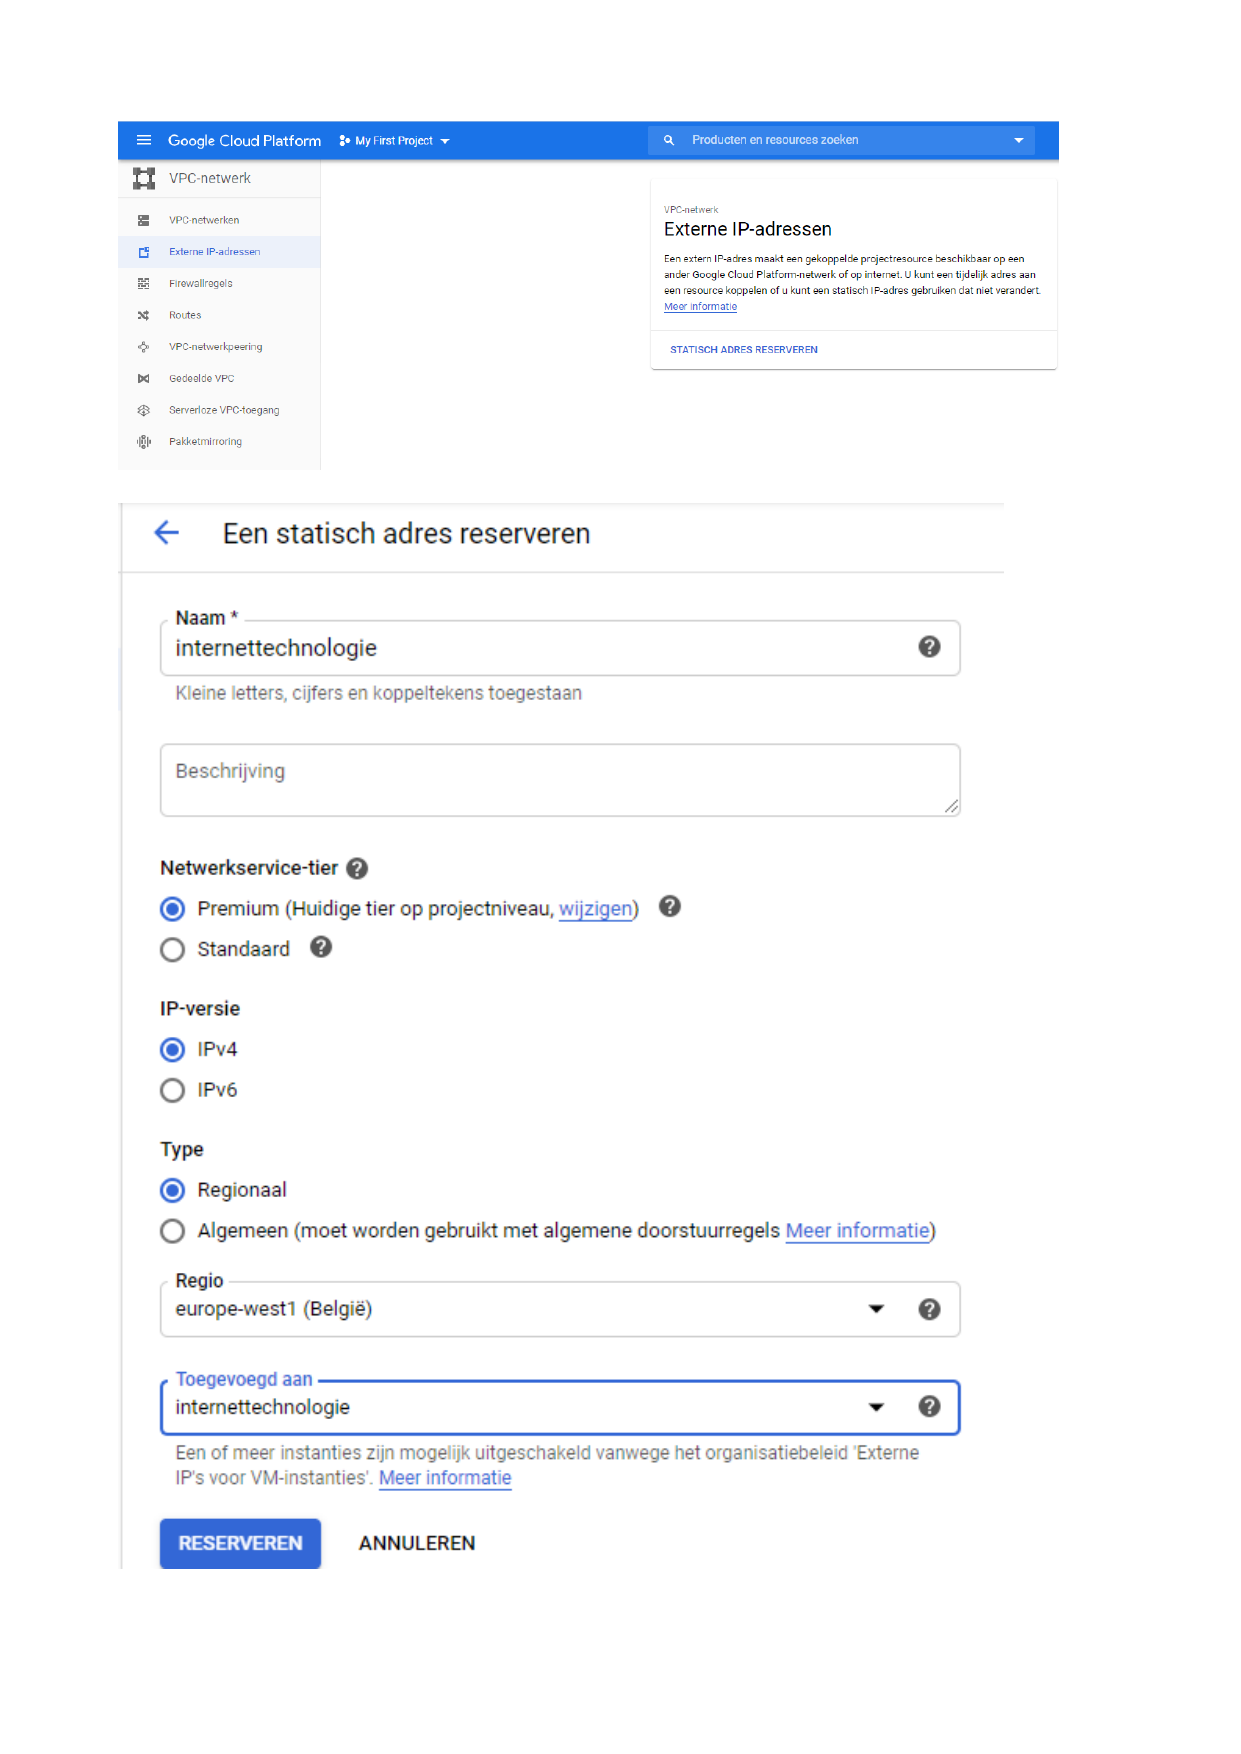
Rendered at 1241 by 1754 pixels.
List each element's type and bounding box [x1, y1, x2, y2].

picture [118, 503, 1004, 1569]
picture [118, 118, 1059, 470]
